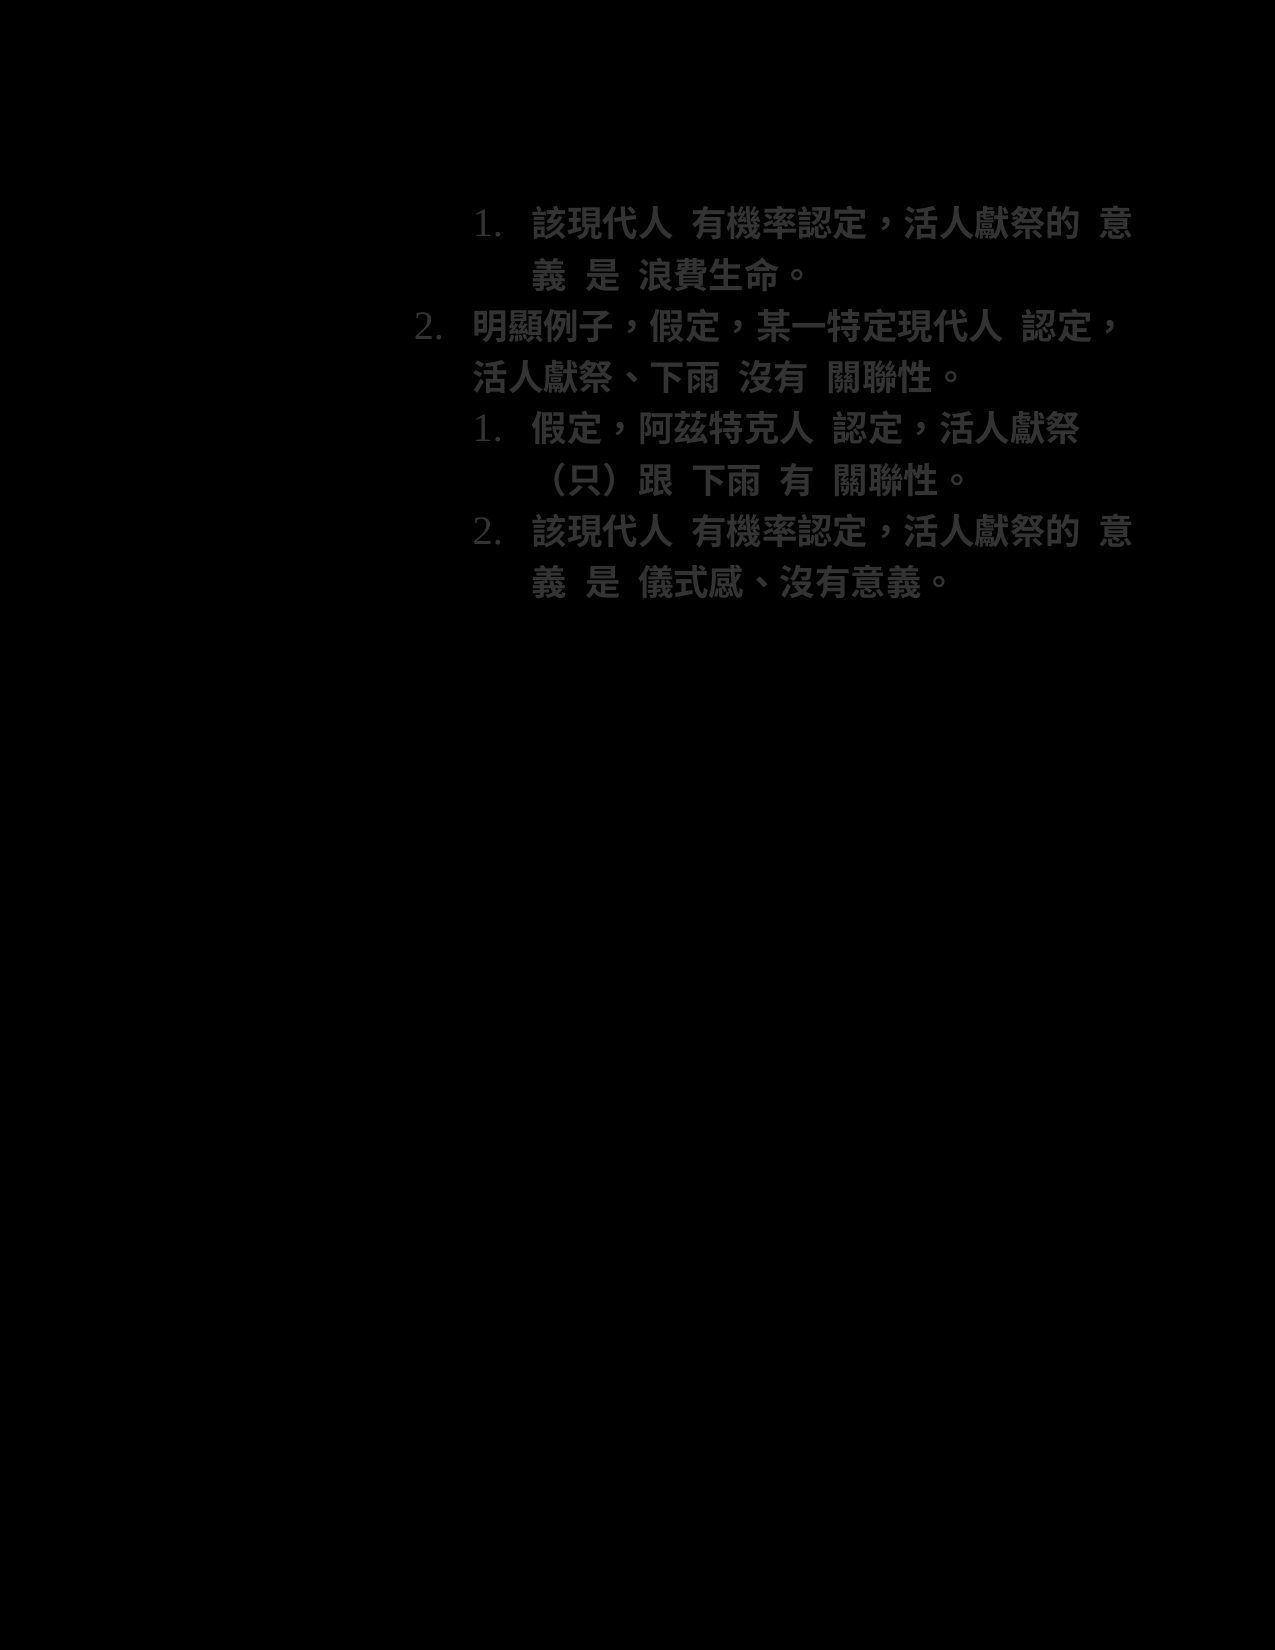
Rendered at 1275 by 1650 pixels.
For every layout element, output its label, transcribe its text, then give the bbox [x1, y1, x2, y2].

list 明顯例子，假定，某一特定現代人 認定，活人獻祭、下雨 沒有 關聯性。 [413, 298, 1157, 401]
list 該現代人 有機率認定，活人獻祭的 意義 是 儀式感、沒有意義。 [472, 503, 1157, 606]
list 假定，阿茲特克人 認定，活人獻祭（只）跟 下雨 有 關聯性。 [472, 401, 1157, 503]
list 該現代人 有機率認定，活人獻祭的 意義 是 浪費生命。 [472, 196, 1157, 298]
